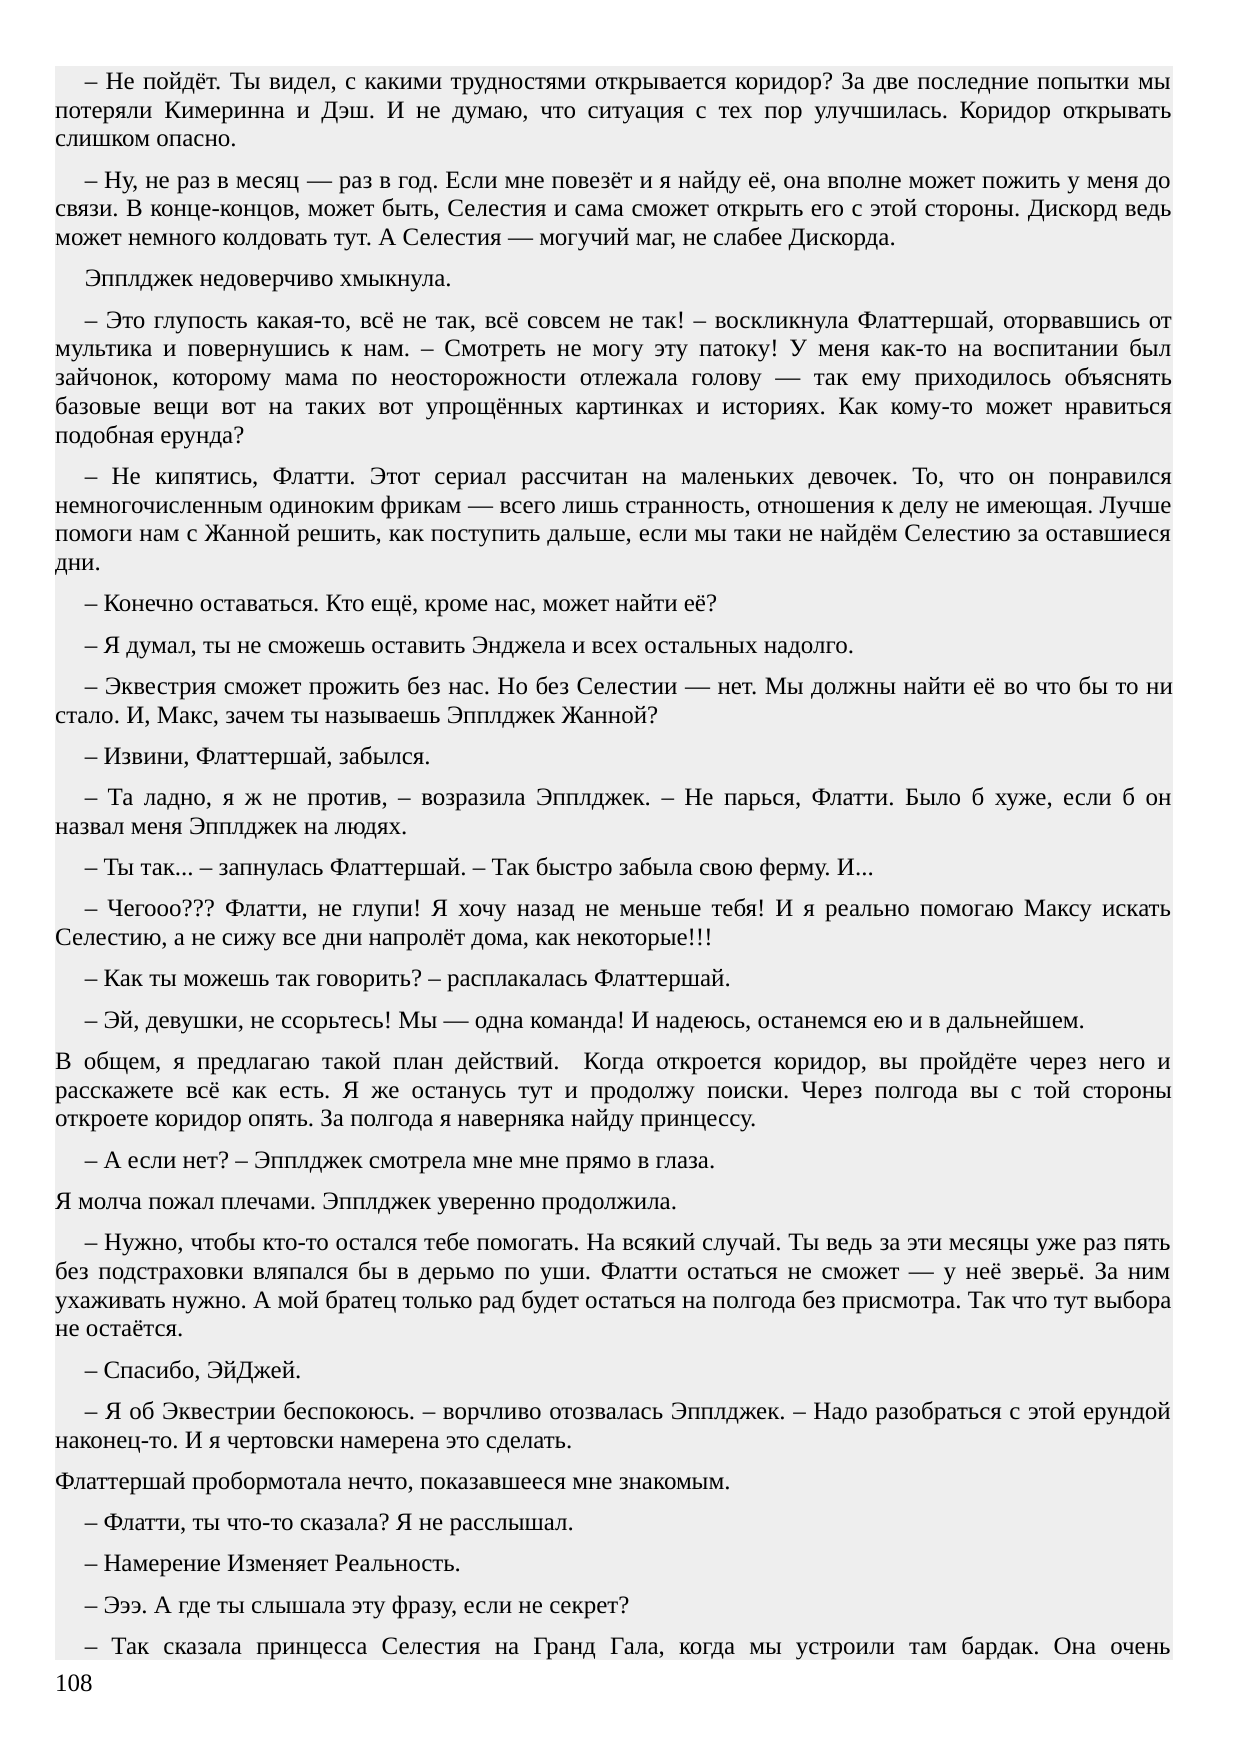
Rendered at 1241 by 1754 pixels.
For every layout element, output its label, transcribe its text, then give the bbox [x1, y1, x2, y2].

text – Не кипятись, Флатти. Этот сериал рассчитан на маленьких девочек. То, что он понравился немногочисленным одиноким фрикам — всего лишь странность, отношения к делу не имеющая. Лучше помоги нам с Жанной решить, как поступить дальше, если мы таки не найдём Селестию за оставшиеся дни. [55, 461, 1173, 576]
text – Я думал, ты не сможешь оставить Энджела и всех остальных надолго. [55, 630, 1173, 658]
text – Так сказала принцесса Селестия на Гранд Гала, когда мы устроили там бардак. Она очень [55, 1631, 1173, 1660]
text – Нужно, чтобы кто-то остался тебе помогать. На всякий случай. Ты ведь за эти месяцы уже раз пять без подстраховки вляпался бы в дерьмо по уши. Флатти остаться не сможет — у неё зверьё. За ним ухаживать нужно. А мой братец только рад будет остаться на полгода без присмотра. Так что тут выбора не остаётся. [55, 1227, 1173, 1342]
text – Чегооо??? Флатти, не глупи! Я хочу назад не меньше тебя! И я реально помогаю Максу искать Селестию, а не сижу все дни напролёт дома, как некоторые!!! [55, 893, 1173, 951]
text – Эквестрия сможет прожить без нас. Но без Селестии — нет. Мы должны найти её во что бы то ни стало. И, Макс, зачем ты называешь Эпплджек Жанной? [55, 671, 1173, 728]
text – А если нет? – Эпплджек смотрела мне мне прямо в глаза. [55, 1145, 1173, 1173]
text – Я об Эквестрии беспокоюсь. – ворчливо отозвалась Эпплджек. – Надо разобраться с этой ерундой наконец-то. И я чертовски намерена это сделать. [55, 1396, 1173, 1453]
list Флаттершай пробормотала нечто, показавшееся мне знакомым. [55, 1466, 1173, 1495]
text – Ты так... – запнулась Флаттершай. – Так быстро забыла свою ферму. И... [55, 852, 1173, 881]
text – Эй, девушки, не ссорьтесь! Мы — одна команда! И надеюсь, останемся ею и в дальнейшем. [55, 1005, 1173, 1033]
text – Извини, Флаттершай, забылся. [55, 741, 1173, 770]
text – Намерение Изменяет Реальность. [55, 1548, 1173, 1577]
list Я молча пожал плечами. Эпплджек уверенно продолжила. [55, 1186, 1173, 1215]
text – Как ты можешь так говорить? – расплакалась Флаттершай. [55, 963, 1173, 992]
text – Эээ. А где ты слышала эту фразу, если не секрет? [55, 1590, 1173, 1618]
text Эпплджек недоверчиво хмыкнула. [55, 263, 1173, 292]
text – Спасибо, ЭйДжей. [55, 1355, 1173, 1383]
list В общем, я предлагаю такой план действий. Когда откроется коридор, вы пройдёте через него и расскажете всё как есть. Я же останусь тут и продолжу поиски. Через полгода вы с той стороны откроете коридор опять. За полгода я наверняка найду принцессу. [55, 1046, 1173, 1132]
text – Не пойдёт. Ты видел, с какими трудностями открывается коридор? За две последние попытки мы потеряли Кимеринна и Дэш. И не думаю, что ситуация с тех пор улучшилась. Коридор открывать слишком опасно. [55, 66, 1173, 152]
text – Ну, не раз в месяц — раз в год. Если мне повезёт и я найду её, она вполне может пожить у меня до связи. В конце-концов, может быть, Селестия и сама сможет открыть его с этой стороны. Дискорд ведь может немного колдовать тут. А Селестия — могучий маг, не слабее Дискорда. [55, 165, 1173, 251]
text – Та ладно, я ж не против, – возразила Эпплджек. – Не парься, Флатти. Было б хуже, если б он назвал меня Эпплджек на людях. [55, 782, 1173, 840]
text – Конечно оставаться. Кто ещё, кроме нас, может найти её? [55, 588, 1173, 617]
text – Это глупость какая-то, всё не так, всё совсем не так! – воскликнула Флаттершай, оторвавшись от мультика и повернушись к нам. – Смотреть не могу эту патоку! У меня как-то на воспитании был зайчонок, которому мама по неосторожности отлежала голову — так ему приходилось объяснять базовые вещи вот на таких вот упрощённых картинках и историях. Как кому-то может нравиться подобная ерунда? [55, 305, 1173, 448]
text – Флатти, ты что-то сказала? Я не расслышал. [55, 1507, 1173, 1536]
